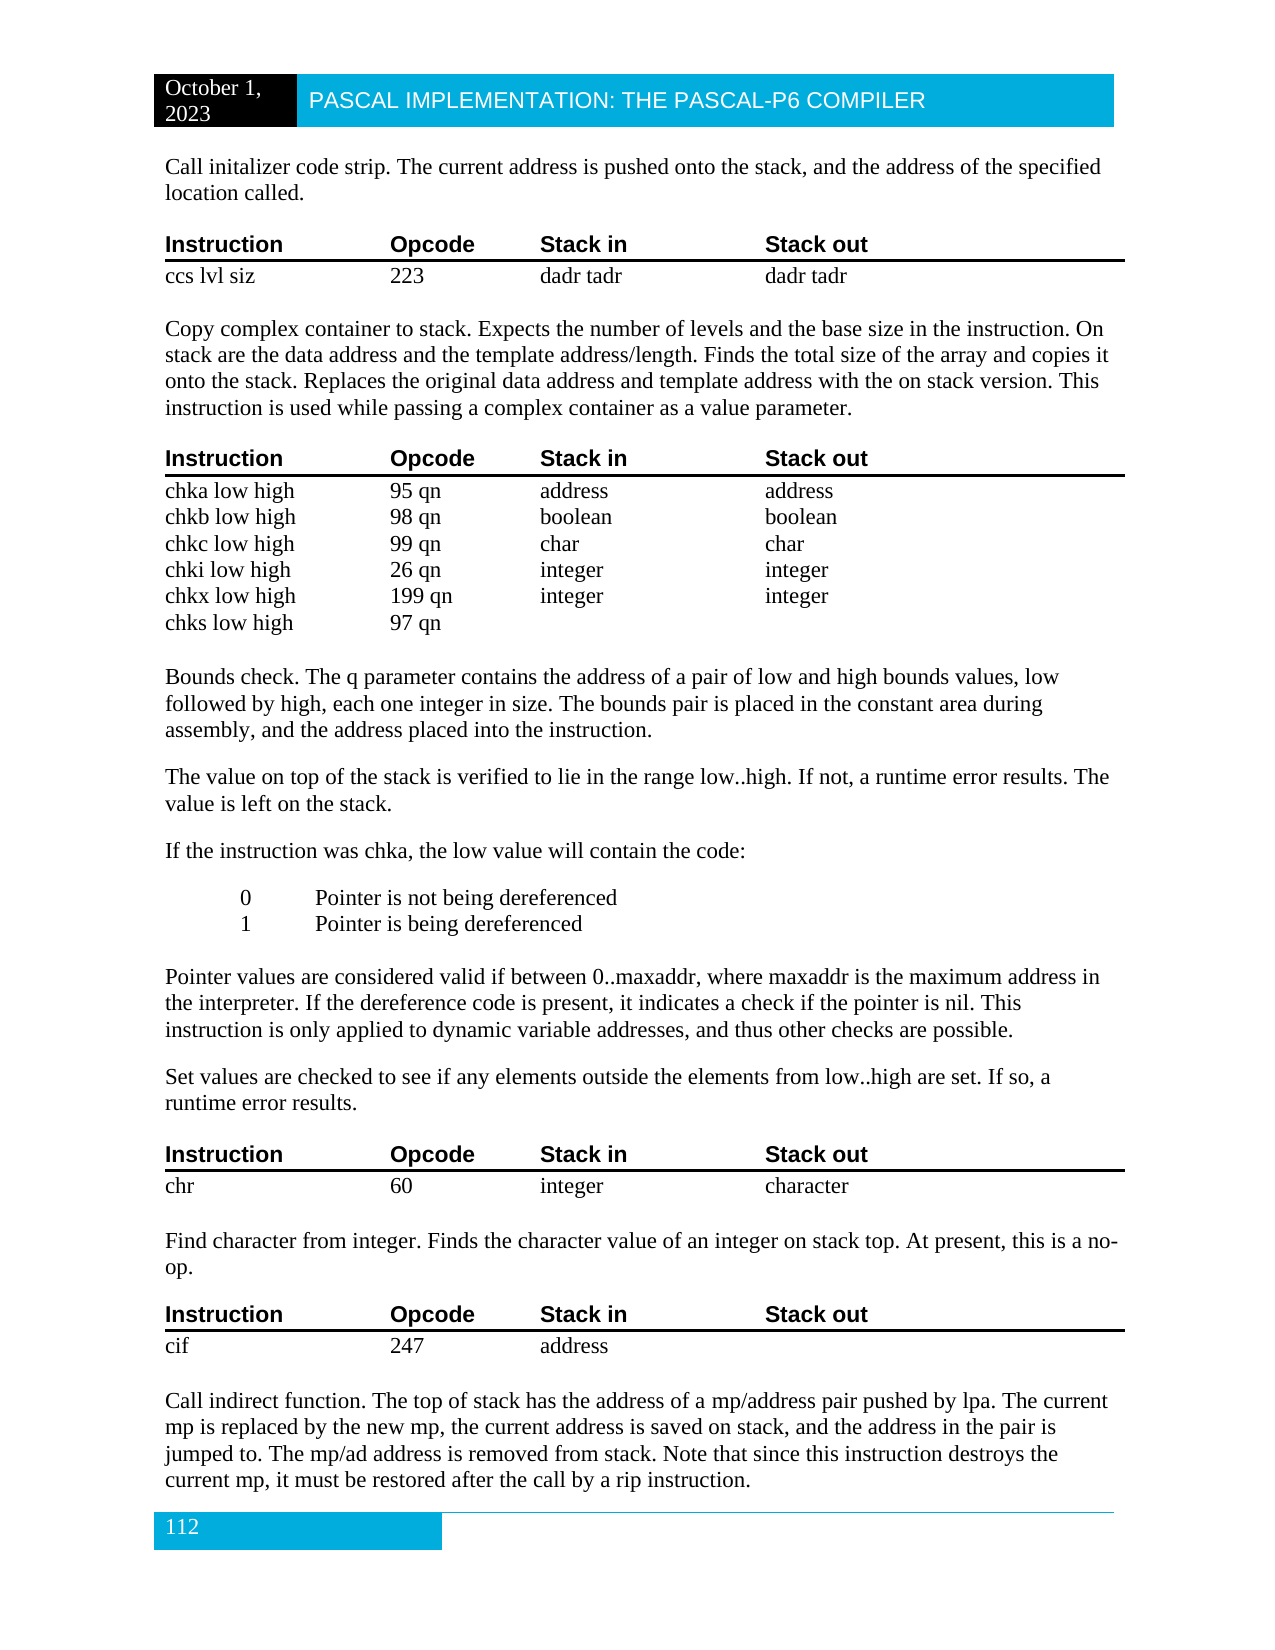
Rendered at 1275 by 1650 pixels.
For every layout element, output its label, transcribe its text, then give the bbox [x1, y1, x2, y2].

text Instruction Opcode Stack in Stack out [165, 1141, 1125, 1169]
text Call initalizer code strip. The current address is pushed onto the stack, and the address of the specified location called. [165, 153, 1125, 206]
text Copy complex container to stack. Expects the number of levels and the base size in the instruction. On stack are the data address and the template address/length. Finds the total size of the array and copies it onto the stack. Replaces the original data address and template address with the on stack version. This instruction is used while passing a complex container as a value parameter. [165, 315, 1125, 420]
text chks low high 97 qn [165, 609, 1125, 635]
text Pointer values are considered valid if between 0..maxaddr, where maxaddr is the maximum address in the interpreter. If the dereference code is present, it indicates a check if the pointer is nil. This instruction is only applied to dynamic variable addresses, and thus other checks are possible. [165, 963, 1125, 1042]
text Bounds check. The q parameter contains the address of a pair of low and high bounds values, low followed by high, each one integer in size. The bounds pair is placed in the constant area during assembly, and the address placed into the instruction. [165, 663, 1125, 742]
text Call indirect function. The top of stack has the address of a mp/address pair pushed by lpa. The current mp is replaced by the new mp, the current address is saved on stack, and the address in the pair is jumped to. The mp/ad address is removed from stack. Note that since this instruction destroys the current mp, it must be restored after the call by a rip instruction. [165, 1387, 1125, 1492]
text chka low high 95 qn address address [165, 477, 1125, 503]
text chkb low high 98 qn boolean boolean [165, 503, 1125, 529]
text ccs lvl siz 223 dadr tadr dadr tadr [165, 262, 1125, 288]
text Find character from integer. Finds the character value of an integer on stack top. At present, this is a no-op. [165, 1227, 1125, 1280]
text Instruction Opcode Stack in Stack out [165, 231, 1125, 259]
text Instruction Opcode Stack in Stack out [165, 445, 1125, 474]
text chr 60 integer character [165, 1172, 1125, 1199]
text chki low high 26 qn integer integer [165, 556, 1125, 582]
text 0 Pointer is not being dereferenced [165, 884, 1125, 910]
text Set values are checked to see if any elements outside the elements from low..high are set. If so, a runtime error results. [165, 1063, 1125, 1116]
text chkx low high 199 qn integer integer [165, 582, 1125, 609]
text The value on top of the stack is verified to lie in the range low..high. If not, a runtime error results. The value is left on the stack. [165, 763, 1125, 816]
text cif 247 address [165, 1332, 1125, 1358]
text Instruction Opcode Stack in Stack out [165, 1301, 1125, 1329]
text 1 Pointer is being dereferenced [165, 910, 1125, 937]
text If the instruction was chka, the low value will contain the code: [165, 837, 1125, 863]
text chkc low high 99 qn char char [165, 529, 1125, 556]
